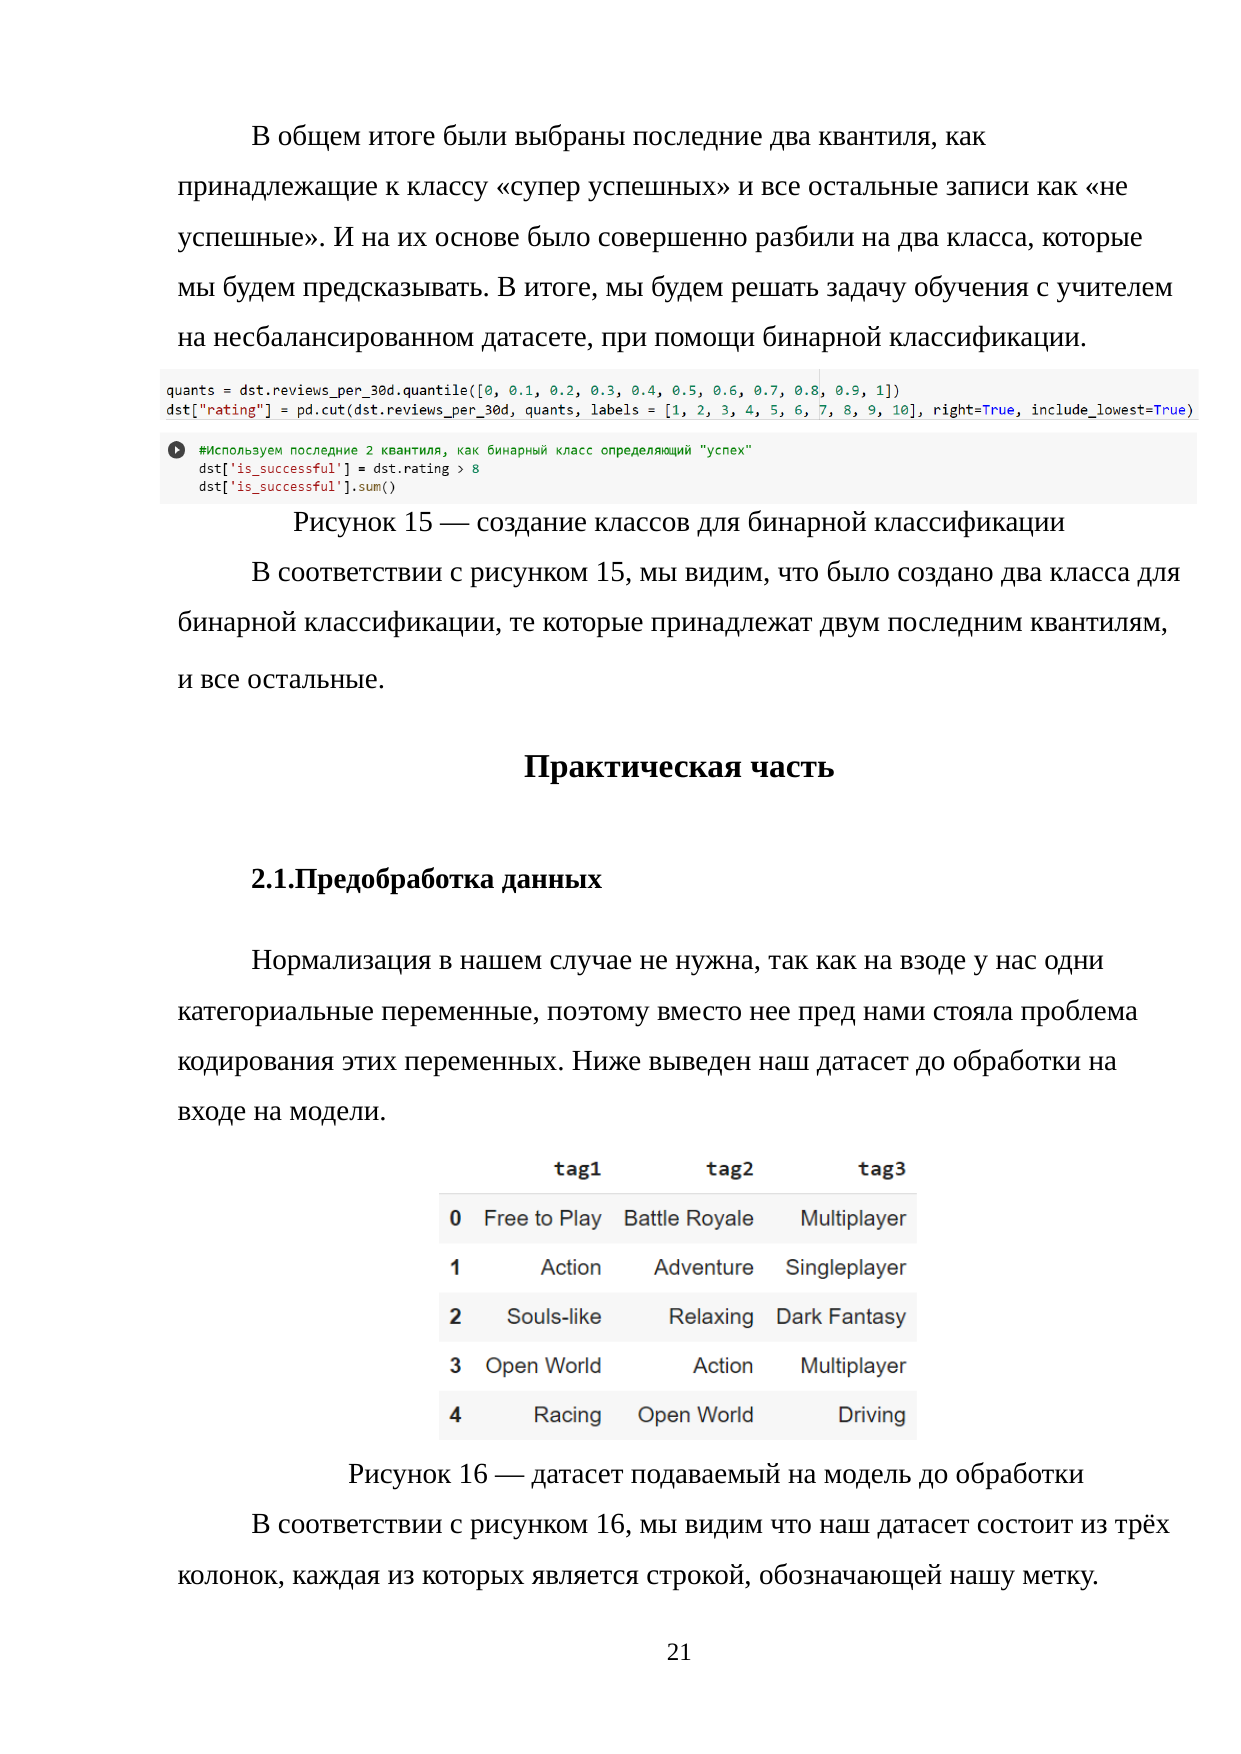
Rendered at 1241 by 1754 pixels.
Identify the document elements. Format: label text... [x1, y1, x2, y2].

text Рисунок 15 — создание классов для бинарной классификации [177, 504, 1181, 537]
text [177, 420, 1181, 430]
text Рисунок 16 — датасет подаваемый на модель до обработки [177, 1440, 1181, 1490]
picture [159, 369, 1199, 420]
subtitle 2.1.Предобработка данных [214, 861, 1181, 894]
text В общем итоге были выбраны последние два квантиля, как принадлежащие к классу «супер успешных» и все остальные записи как «не успешные». И на их основе было совершенно разбили на два класса, которые мы будем предсказывать. В итоге, мы будем решать задачу обучения с учителем на несбалансированном датасете, при помощи бинарной классификации. [177, 118, 1181, 353]
subtitle Практическая часть [177, 746, 1181, 784]
text Нормализация в нашем случае не нужна, так как на взоде у нас одни категориальные переменные, поэтому вместо нее пред нами стояла проблема кодирования этих переменных. Ниже выведен наш датасет до обработки на входе на модели. [177, 942, 1181, 1127]
text В соответствии с рисунком 16, мы видим что наш датасет состоит из трёх колонок, каждая из которых является строкой, обозначающей нашу метку. [177, 1507, 1181, 1590]
text В соответствии с рисунком 15, мы видим, что было создано два класса для бинарной классификации, те которые принадлежат двум последним квантилям, и все остальные. [177, 554, 1181, 695]
picture [159, 430, 1199, 504]
picture [438, 1143, 920, 1440]
